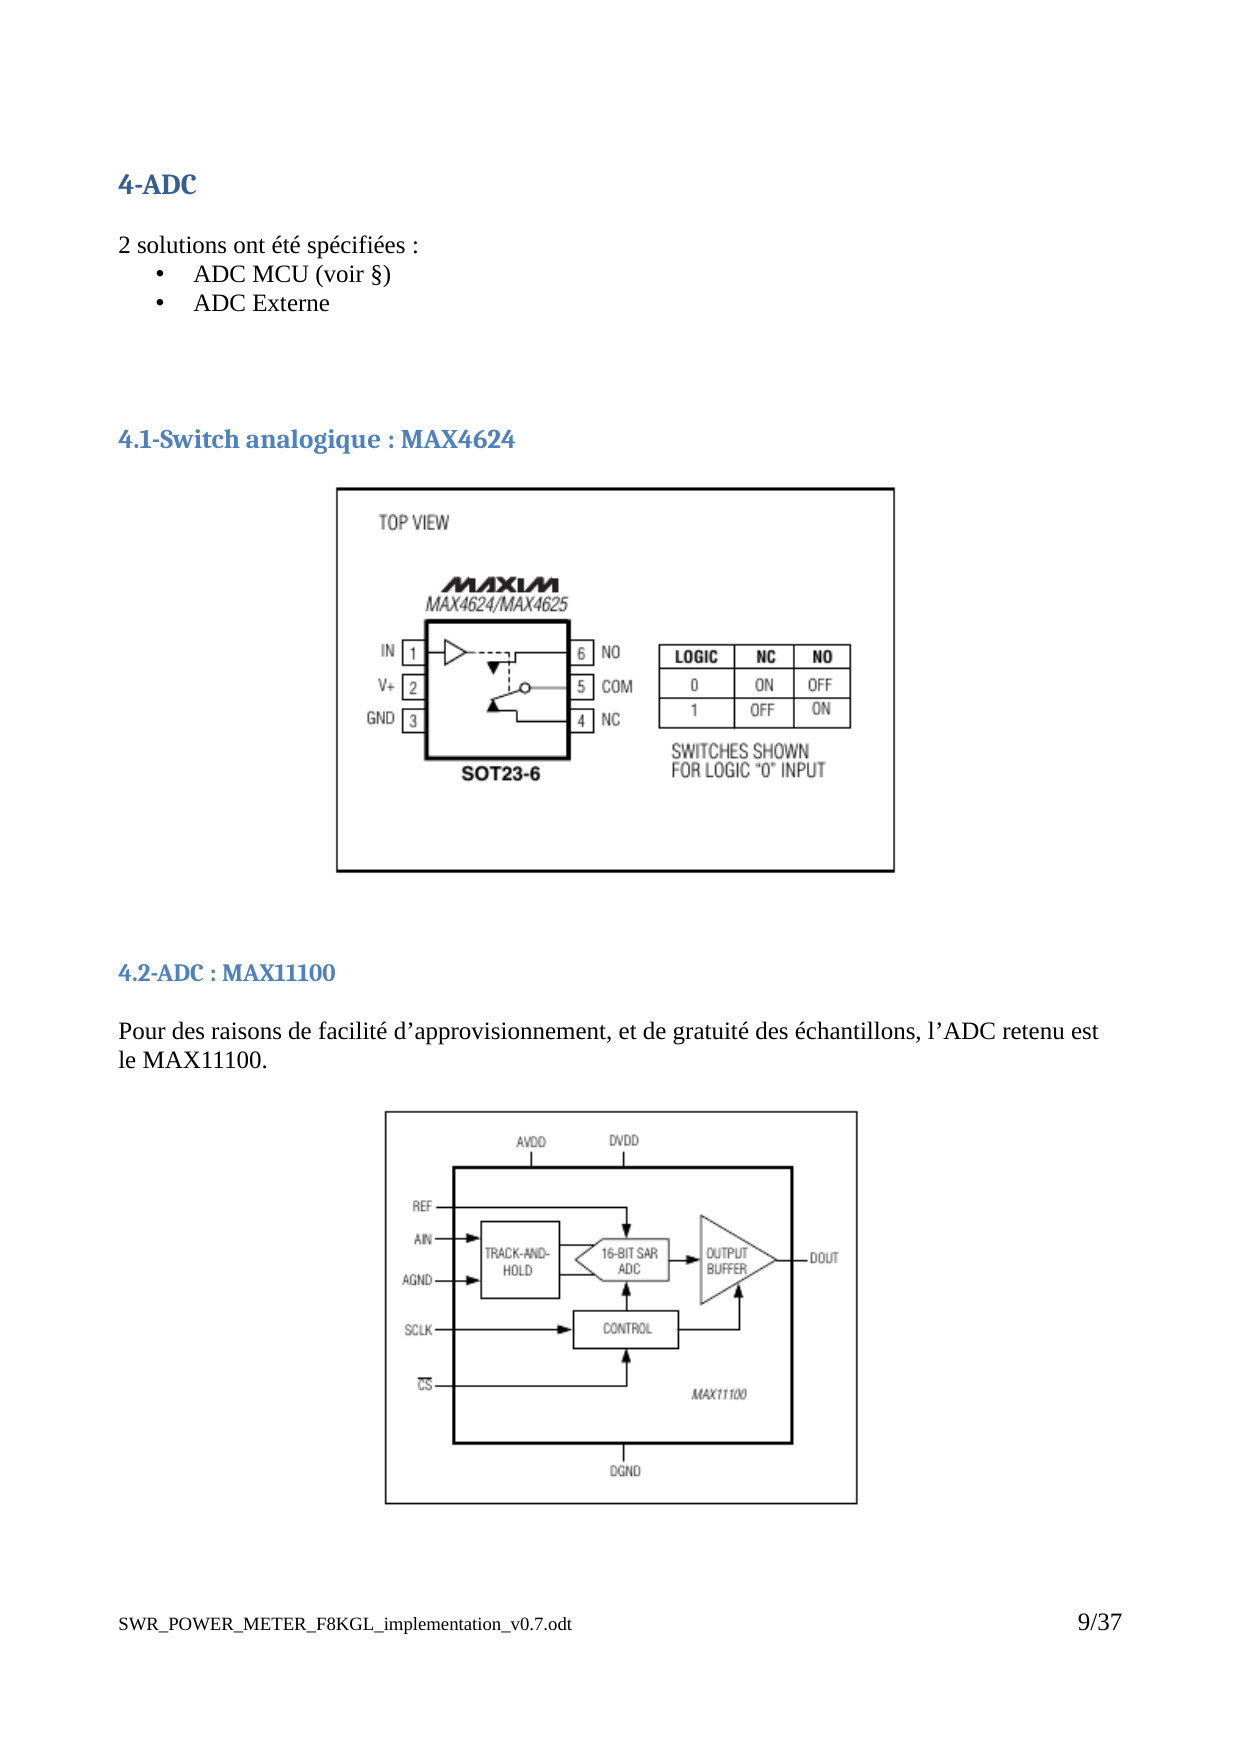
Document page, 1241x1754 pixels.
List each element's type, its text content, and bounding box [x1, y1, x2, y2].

subtitle 4-ADC [118, 168, 1122, 202]
list ADC MCU (voir §) [156, 259, 1122, 288]
subtitle 4.1-Switch analogique : MAX4624 [118, 424, 1122, 455]
subtitle 4.2-ADC : MAX11100 [118, 959, 1122, 987]
picture [313, 483, 928, 884]
text 2 solutions ont été spécifiées : [118, 230, 1122, 259]
text Pour des raisons de facilité d’approvisionnement, et de gratuité des échantillons, l’ADC retenu est le MAX11100. [118, 1016, 1122, 1074]
list ADC Externe [156, 288, 1122, 317]
picture [368, 1102, 872, 1525]
